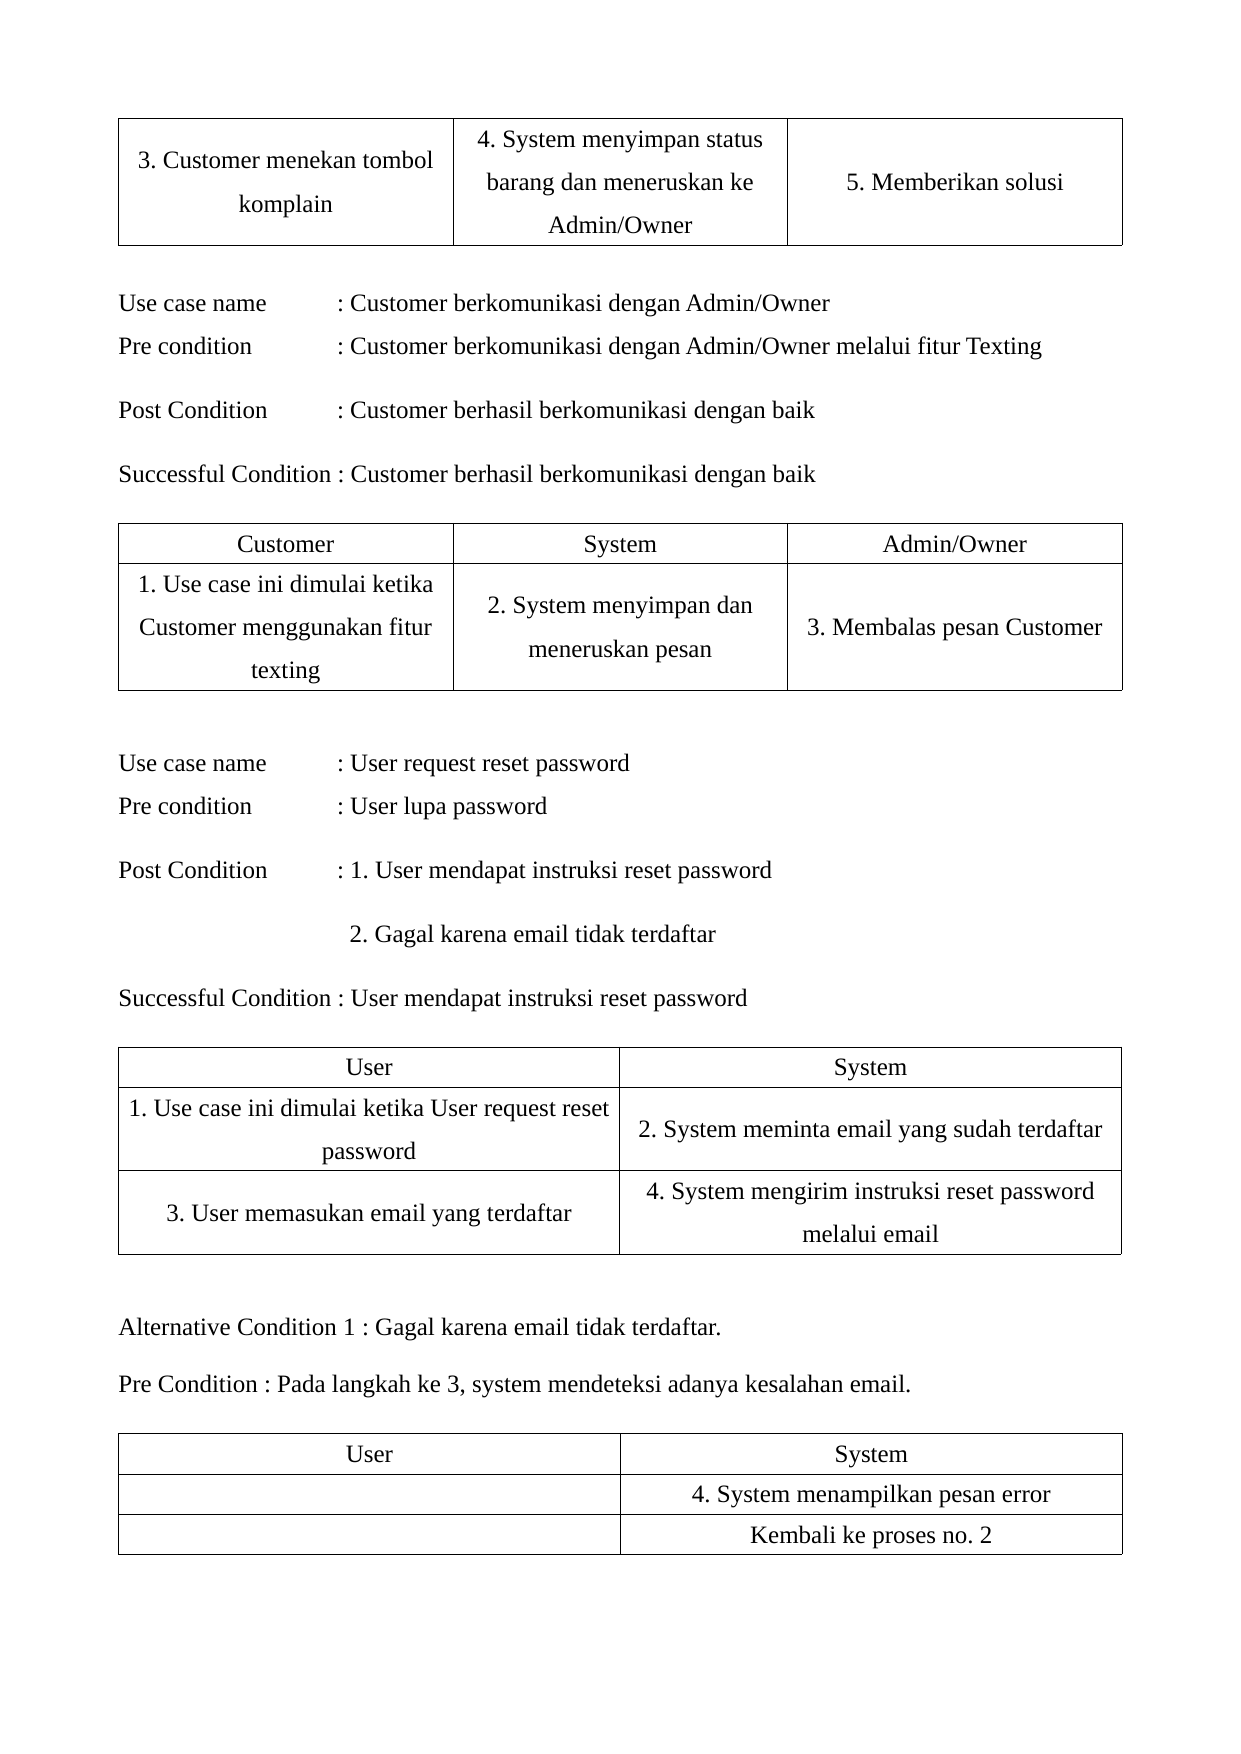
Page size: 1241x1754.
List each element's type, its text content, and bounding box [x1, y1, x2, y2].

text Pre condition : User lupa password [118, 791, 1122, 819]
text Successful Condition : Customer berhasil berkomunikasi dengan baik [118, 459, 1122, 488]
text Use case name : Customer berkomunikasi dengan Admin/Owner [118, 288, 1122, 317]
text Pre Condition : Pada langkah ke 3, system mendeteksi adanya kesalahan email. [118, 1369, 1122, 1398]
table_header User [119, 1048, 619, 1087]
text Successful Condition : User mendapat instruksi reset password [118, 983, 1122, 1011]
table_cell 3. Membalas pesan Customer [788, 564, 1122, 690]
table_header System [621, 1434, 1122, 1473]
table_cell 2. System meminta email yang sudah terdaftar [620, 1088, 1121, 1170]
text Alternative Condition 1 : Gagal karena email tidak terdaftar. [118, 1312, 1122, 1340]
table_cell 1. Use case ini dimulai ketika Customer menggunakan fitur texting [119, 564, 453, 690]
text Use case name : User request reset password [118, 748, 1122, 776]
table_cell 4. System mengirim instruksi reset password melalui email [620, 1171, 1121, 1254]
table_cell [119, 1515, 620, 1554]
table_header User [119, 1434, 620, 1473]
table_header Customer [119, 524, 453, 563]
table_cell 4. System menyimpan status barang dan meneruskan ke Admin/Owner [454, 119, 787, 245]
text Post Condition : 1. User mendapat instruksi reset password [118, 855, 1122, 883]
table_cell 3. Customer menekan tombol komplain [119, 119, 453, 245]
table_cell Kembali ke proses no. 2 [621, 1515, 1122, 1554]
text Pre condition : Customer berkomunikasi dengan Admin/Owner melalui fitur Texting [118, 331, 1122, 360]
table_cell 1. Use case ini dimulai ketika User request reset password [119, 1088, 619, 1170]
table_cell 4. System menampilkan pesan error [621, 1475, 1122, 1514]
table_cell 3. User memasukan email yang terdaftar [119, 1171, 619, 1254]
table_header Admin/Owner [788, 524, 1122, 563]
table_cell [119, 1475, 620, 1514]
table_cell 2. System menyimpan dan meneruskan pesan [454, 564, 787, 690]
table_cell 5. Memberikan solusi [788, 119, 1122, 245]
text 2. Gagal karena email tidak terdaftar [118, 919, 1122, 947]
table_header System [620, 1048, 1121, 1087]
table_header System [454, 524, 787, 563]
text Post Condition : Customer berhasil berkomunikasi dengan baik [118, 395, 1122, 424]
